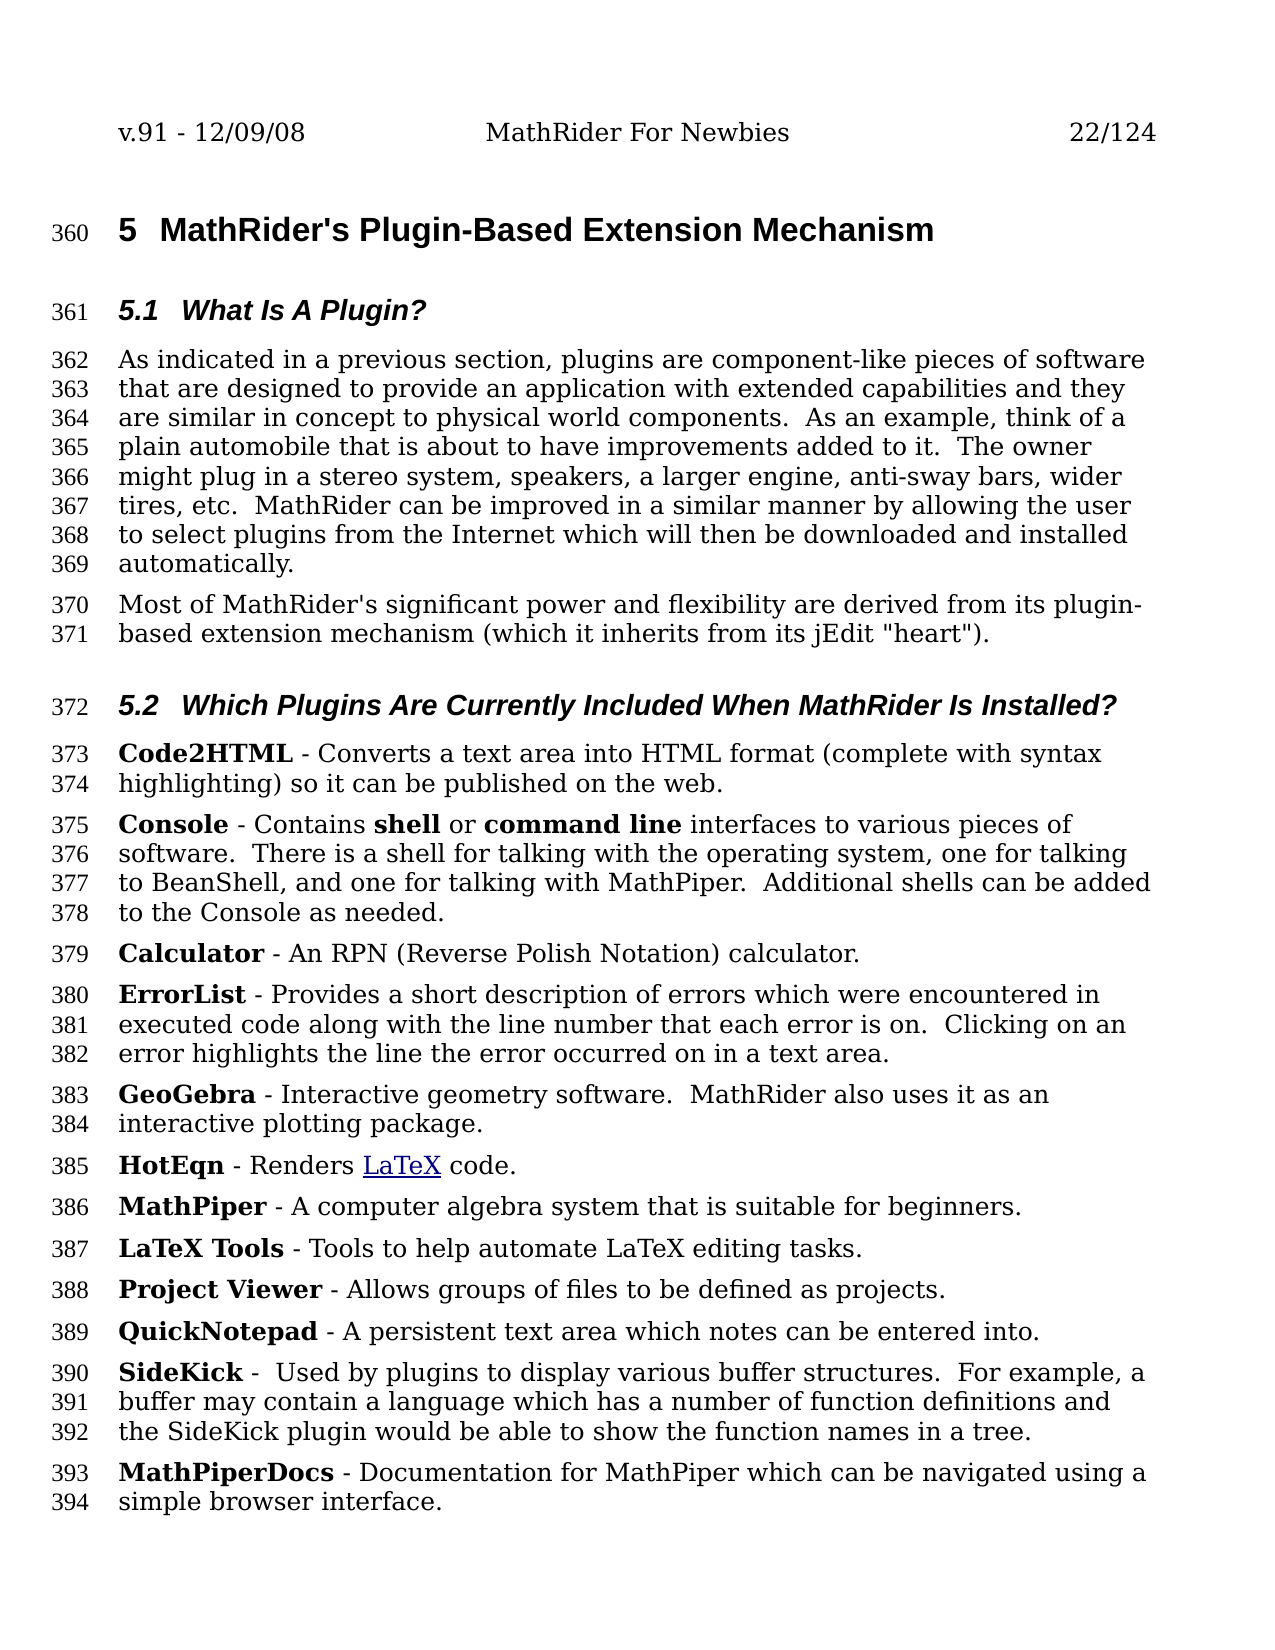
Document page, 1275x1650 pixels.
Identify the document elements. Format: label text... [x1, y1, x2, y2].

text HotEqn - Renders LaTeX code. [118, 1151, 1157, 1180]
text ErrorList - Provides a short description of errors which were encountered in executed code along with the line number that each error is on. Clicking on an error highlights the line the error occurred on in a text area. [118, 980, 1157, 1068]
text Most of MathRider's significant power and flexibility are derived from its plugin-based extension mechanism (which it inherits from its jEdit "heart"). [118, 590, 1157, 649]
text SideKick - Used by plugins to display various buffer structures. For example, a buffer may contain a language which has a number of function definitions and the SideKick plugin would be able to show the function names in a tree. [118, 1358, 1157, 1446]
text MathPiper - A computer algebra system that is suitable for beginners. [118, 1192, 1157, 1222]
text Project Viewer - Allows groups of files to be defined as projects. [118, 1275, 1157, 1304]
text Calculator - An RPN (Reverse Polish Notation) calculator. [118, 939, 1157, 968]
text MathPiperDocs - Documentation for MathPiper which can be navigated using a simple browser interface. [118, 1458, 1157, 1516]
text Code2HTML - Converts a text area into HTML format (complete with syntax highlighting) so it can be published on the web. [118, 739, 1157, 798]
text Console - Contains shell or command line interfaces to various pieces of software. There is a shell for talking with the operating system, one for talking to BeanShell, and one for talking with MathPiper. Additional shells can be added to the Console as needed. [118, 810, 1157, 927]
text QuickNotepad - A persistent text area which notes can be entered into. [118, 1317, 1157, 1346]
subtitle Which Plugins Are Currently Included When MathRider Is Installed? [118, 688, 1157, 721]
text GeoGebra - Interactive geometry software. MathRider also uses it as an interactive plotting package. [118, 1080, 1157, 1139]
text As indicated in a previous section, plugins are component-like pieces of software that are designed to provide an application with extended capabilities and they are similar in concept to physical world components. As an example, think of a plain automobile that is about to have improvements added to it. The owner might plug in a stereo system, speakers, a larger engine, anti-sway bars, wider tires, etc. MathRider can be improved in a similar manner by allowing the user to select plugins from the Internet which will then be downloaded and installed automatically. [118, 345, 1157, 578]
text LaTeX Tools - Tools to help automate LaTeX editing tasks. [118, 1234, 1157, 1263]
subtitle What Is A Plugin? [118, 293, 1157, 327]
subtitle MathRider's Plugin-Based Extension Mechanism [118, 210, 1157, 248]
